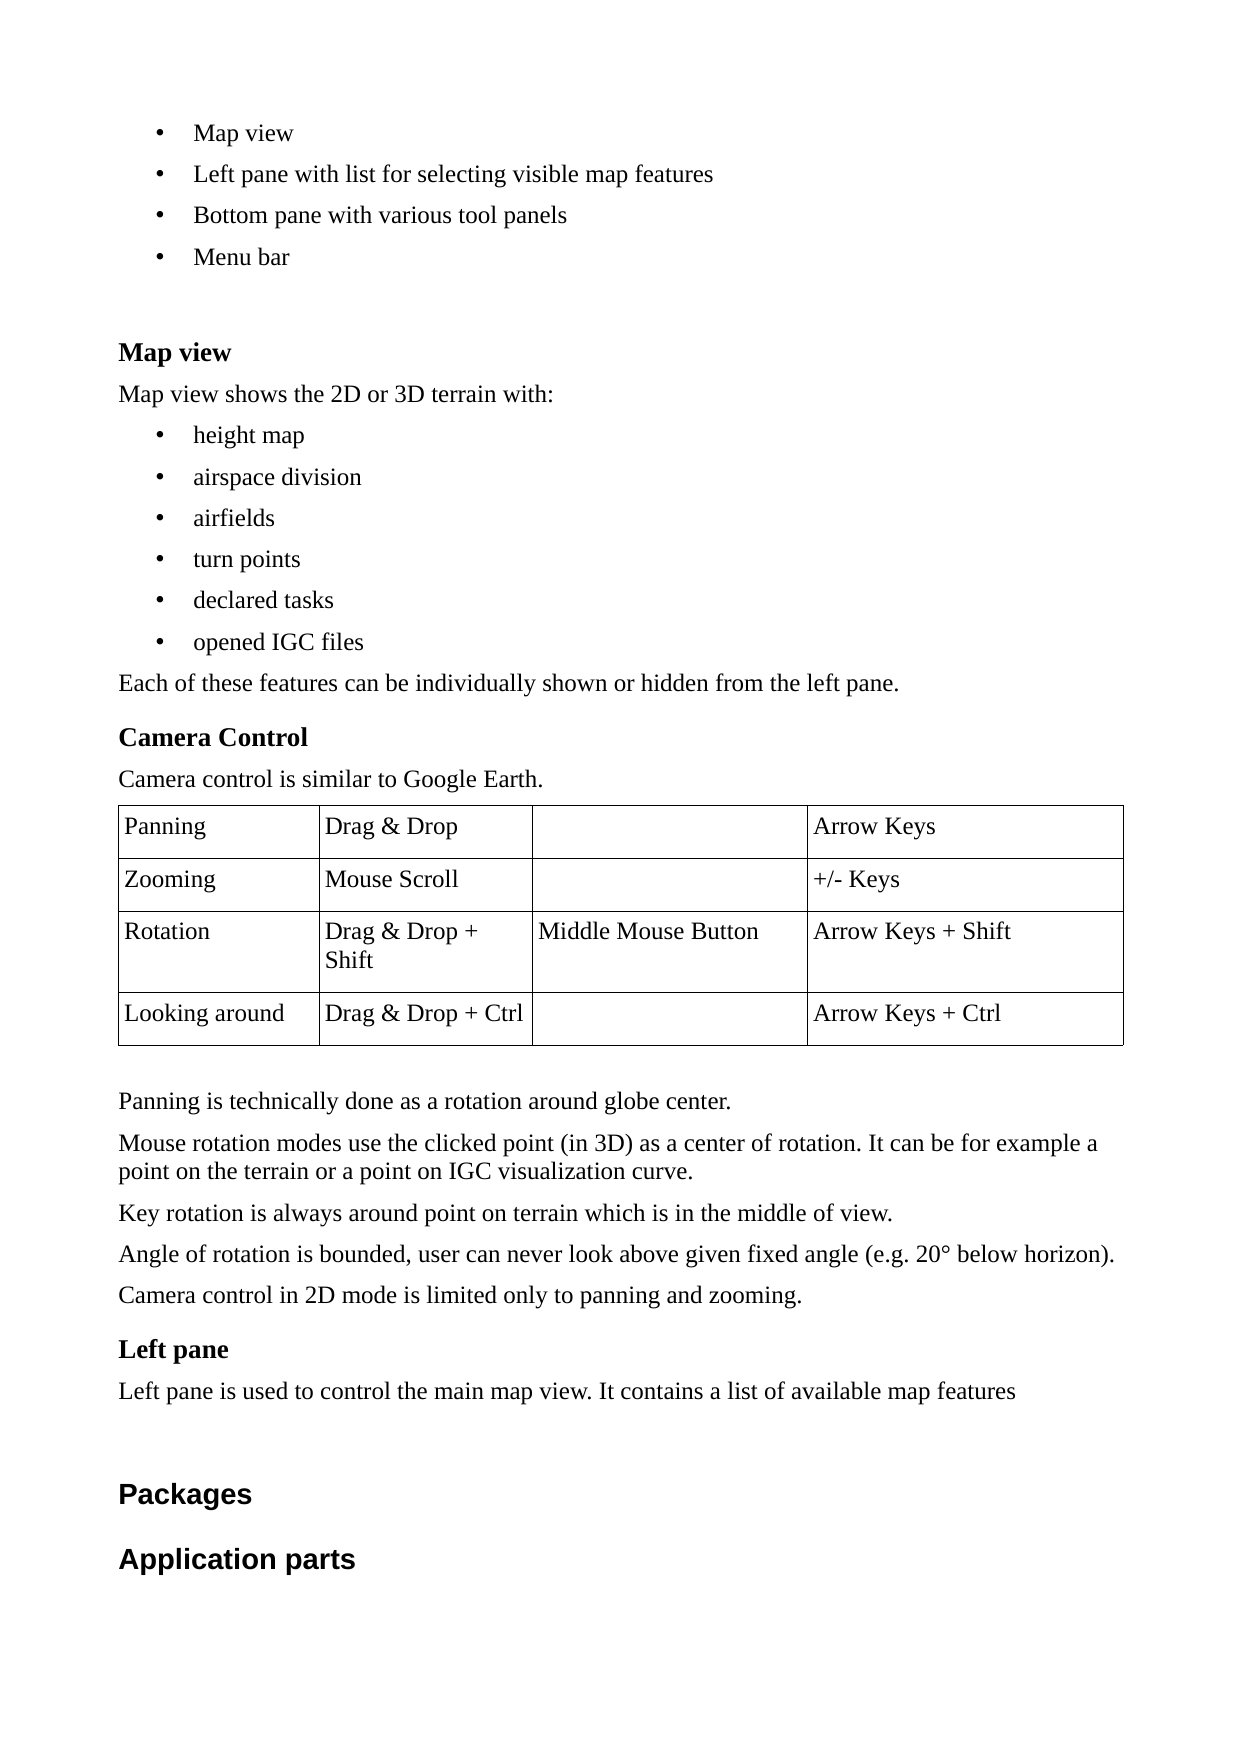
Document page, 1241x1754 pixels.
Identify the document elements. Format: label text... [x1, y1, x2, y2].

table_cell Mouse Scroll [320, 859, 532, 911]
table_header [533, 806, 807, 858]
text Panning is technically done as a rotation around globe center. [118, 1086, 1122, 1115]
table_cell +/- Keys [808, 859, 1123, 911]
list Left pane with list for selecting visible map features [156, 159, 1122, 188]
table_cell Drag & Drop + Ctrl [320, 993, 532, 1045]
table_cell [533, 993, 807, 1045]
table_cell Drag & Drop + Shift [320, 912, 532, 992]
text Camera control is similar to Google Earth. [118, 764, 1122, 792]
table_cell Looking around [119, 993, 319, 1045]
subtitle Map view [118, 336, 1122, 367]
list opened IGC files [156, 627, 1122, 655]
text Each of these features can be individually shown or hidden from the left pane. [118, 668, 1122, 697]
subtitle Camera Control [118, 721, 1122, 752]
subtitle Application parts [118, 1542, 1122, 1576]
text Key rotation is always around point on terrain which is in the middle of view. [118, 1198, 1122, 1226]
text Left pane is used to control the main map view. It contains a list of available map features [118, 1376, 1122, 1405]
text Camera control in 2D mode is limited only to panning and zooming. [118, 1280, 1122, 1309]
table_cell [533, 859, 807, 911]
table_cell Middle Mouse Button [533, 912, 807, 992]
list Map view [156, 118, 1122, 147]
table_header Drag & Drop [320, 806, 532, 858]
text Map view shows the 2D or 3D terrain with: [118, 379, 1122, 408]
list airfields [156, 503, 1122, 532]
text Angle of rotation is bounded, user can never look above given fixed angle (e.g. 20° below horizon). [118, 1239, 1122, 1268]
table_cell Arrow Keys + Ctrl [808, 993, 1123, 1045]
list airspace division [156, 462, 1122, 490]
subtitle Packages [118, 1477, 1122, 1511]
subtitle Left pane [118, 1333, 1122, 1364]
list turn points [156, 544, 1122, 573]
list Menu bar [156, 242, 1122, 271]
list height map [156, 420, 1122, 449]
text Mouse rotation modes use the clicked point (in 3D) as a center of rotation. It can be for example a point on the terrain or a point on IGC visualization curve. [118, 1128, 1122, 1185]
table_cell Rotation [119, 912, 319, 992]
table_cell Arrow Keys + Shift [808, 912, 1123, 992]
table_header Arrow Keys [808, 806, 1123, 858]
list Bottom pane with various tool panels [156, 201, 1122, 229]
table_cell Zooming [119, 859, 319, 911]
table_header Panning [119, 806, 319, 858]
list declared tasks [156, 585, 1122, 614]
